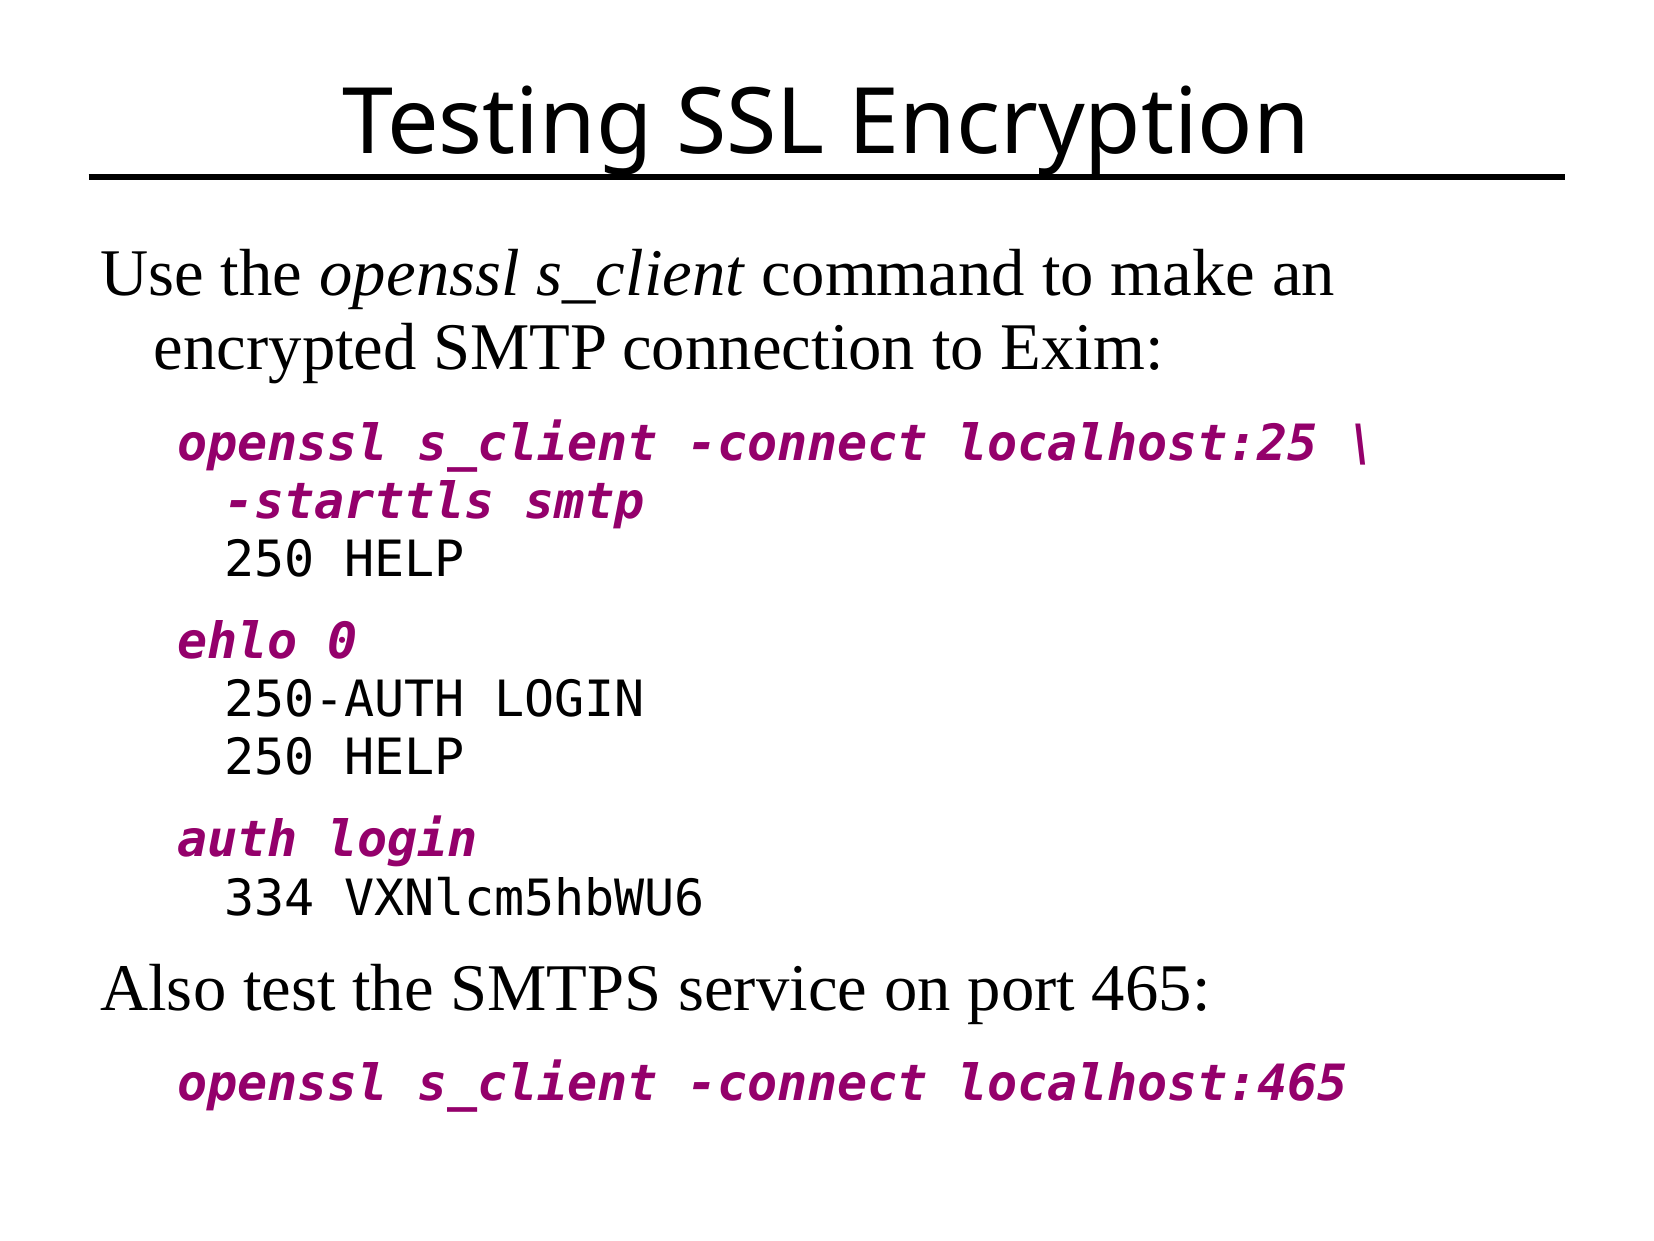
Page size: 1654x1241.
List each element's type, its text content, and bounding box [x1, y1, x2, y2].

list Use the openssl s_client command to make an encrypted SMTP connection to Exim: openssl s_client -connect localhost:25 \ -starttls smtp 250 HELP ehlo 0 250-AUTH LOGIN 250 HELP auth login 334 VXNlcm5hbWU6 Also test the SMTPS service on port 465: openssl s_client -connect localhost:465 [82, 236, 1571, 1123]
title Testing SSL Encryption [82, 29, 1571, 207]
